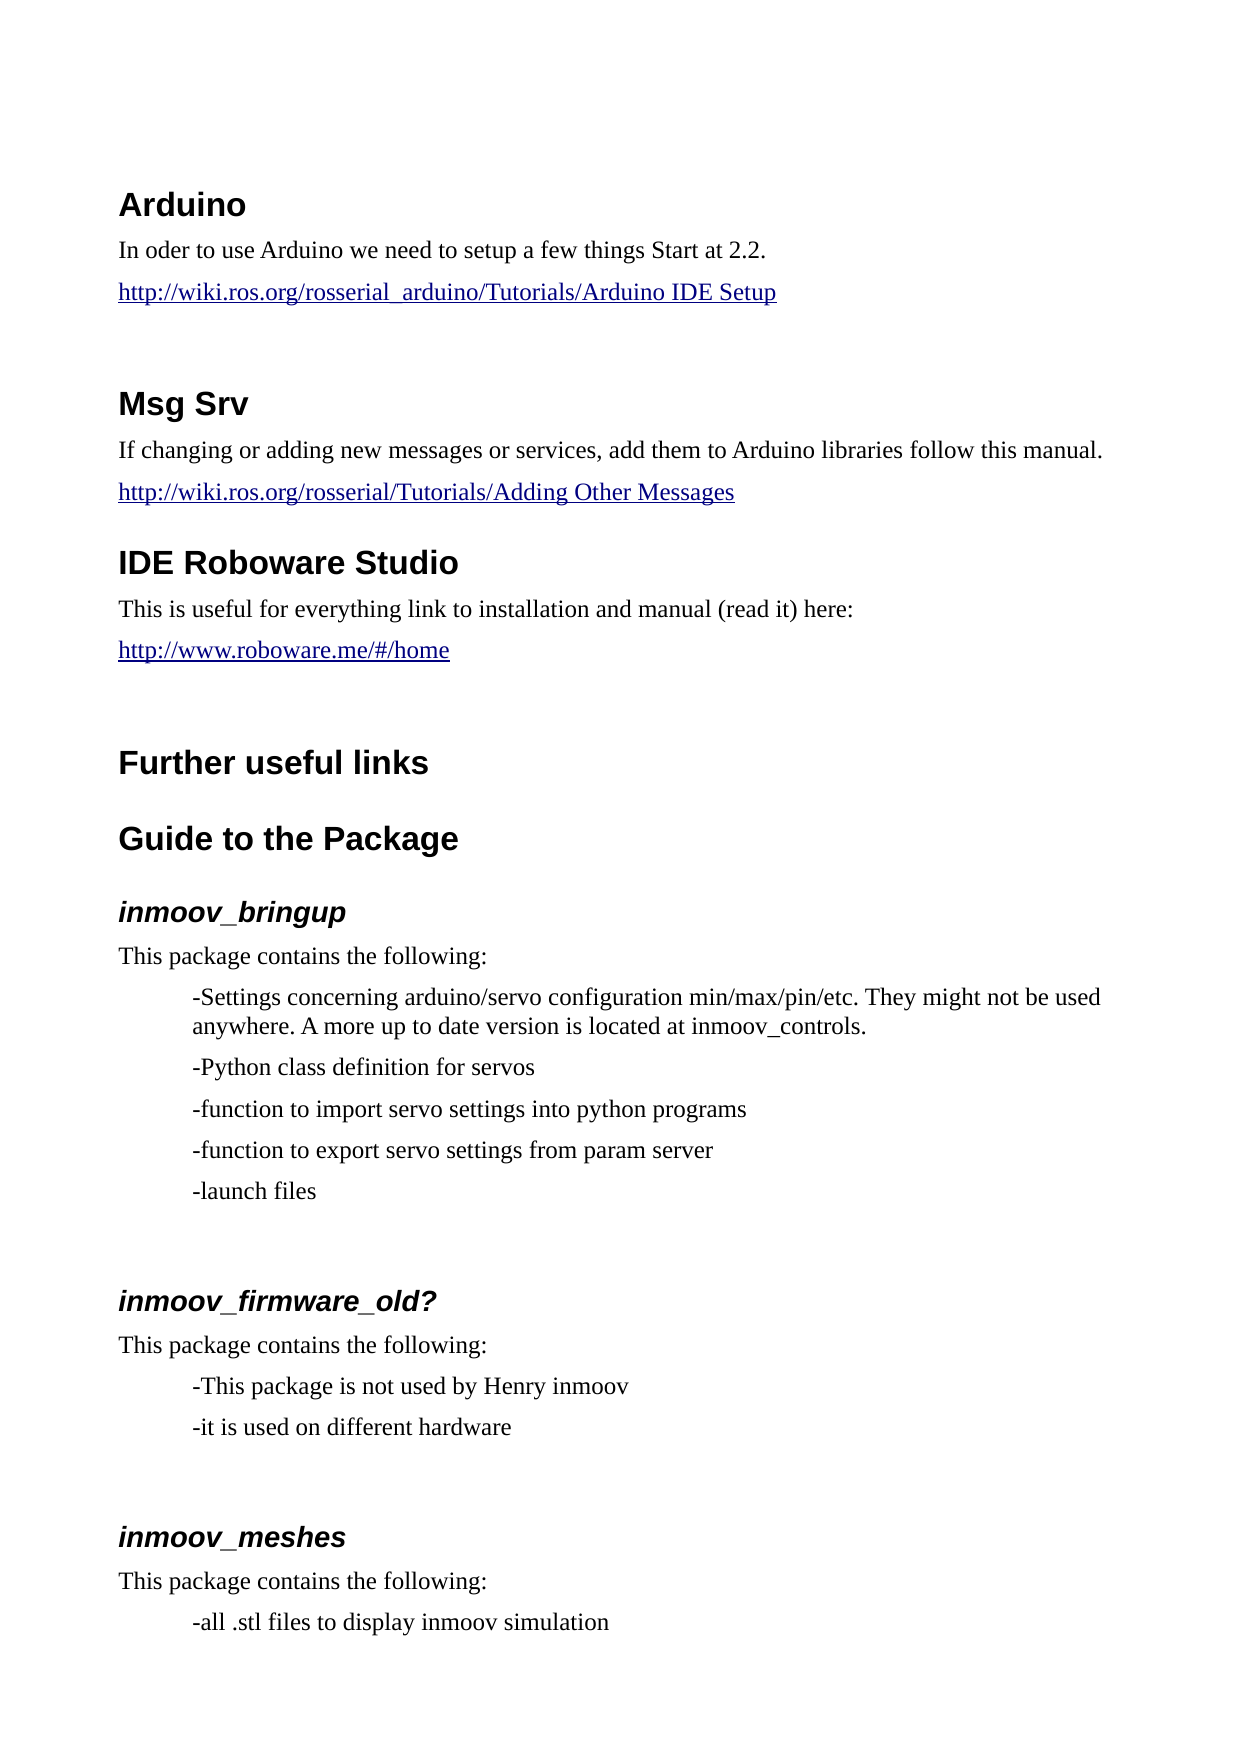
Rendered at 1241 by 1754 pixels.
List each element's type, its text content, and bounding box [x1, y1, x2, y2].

subtitle IDE Roboware Studio [118, 543, 1122, 582]
text In oder to use Arduino we need to setup a few things Start at 2.2. [118, 236, 1122, 264]
text -function to export servo settings from param server [118, 1135, 1122, 1164]
subtitle inmoov_meshes [118, 1520, 1122, 1553]
subtitle Further useful links [118, 743, 1122, 781]
text -function to import servo settings into python programs [118, 1094, 1122, 1122]
text -Python class definition for servos [118, 1052, 1122, 1081]
text If changing or adding new messages or services, add them to Arduino libraries follow this manual. [118, 435, 1122, 464]
subtitle inmoov_firmware_old? [118, 1284, 1122, 1317]
text This package contains the following: [118, 1566, 1122, 1594]
subtitle Guide to the Package [118, 819, 1122, 858]
text -it is used on different hardware [118, 1412, 1122, 1441]
subtitle inmoov_bringup [118, 895, 1122, 929]
text This package contains the following: [118, 1330, 1122, 1358]
text -launch files [118, 1176, 1122, 1205]
text -This package is not used by Henry inmoov [118, 1371, 1122, 1400]
text http://wiki.ros.org/rosserial/Tutorials/Adding Other Messages [118, 477, 1122, 505]
text http://wiki.ros.org/rosserial_arduino/Tutorials/Arduino IDE Setup [118, 277, 1122, 306]
text This package contains the following: [118, 941, 1122, 970]
text http://www.roboware.me/#/home [118, 635, 1122, 664]
subtitle Arduino [118, 184, 1122, 223]
text -Settings concerning arduino/servo configuration min/max/pin/etc. They might not be used anywhere. A more up to date version is located at inmoov_controls. [118, 982, 1122, 1040]
subtitle Msg Srv [118, 384, 1122, 423]
text This is useful for everything link to installation and manual (read it) here: [118, 594, 1122, 623]
text -all .stl files to display inmoov simulation [118, 1607, 1122, 1636]
